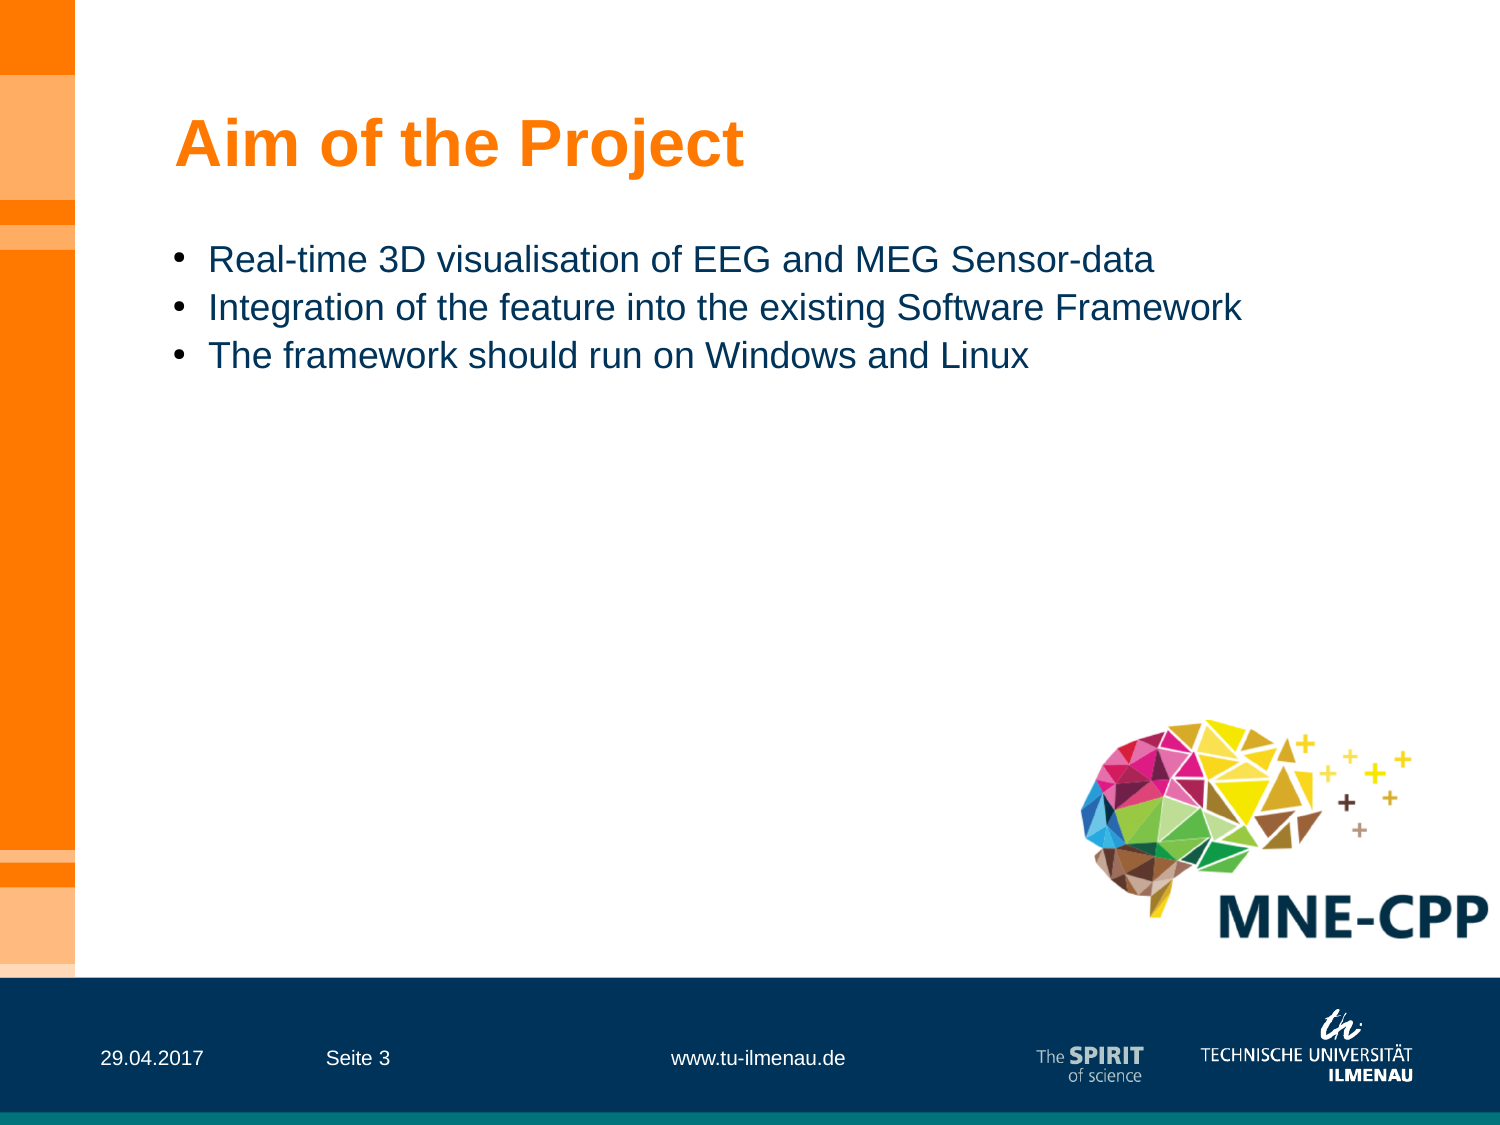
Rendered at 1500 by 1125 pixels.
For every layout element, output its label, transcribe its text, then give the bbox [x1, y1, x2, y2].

slide_number Seite <Foliennummer> [289, 1037, 427, 1088]
slide_number 29.04.2017 [100, 1037, 276, 1088]
text_box Real-time 3D visualisation of EEG and MEG Sensor-data Integration of the feature into the existing Software Framework The framework should run on Windows and Linux [157, 224, 1394, 572]
picture [1200, 1009, 1413, 1082]
footer www.tu-ilmenau.de [644, 1037, 858, 1088]
text_box Aim of the Project [174, 99, 1413, 188]
picture [1062, 720, 1494, 973]
picture [1033, 1040, 1147, 1085]
